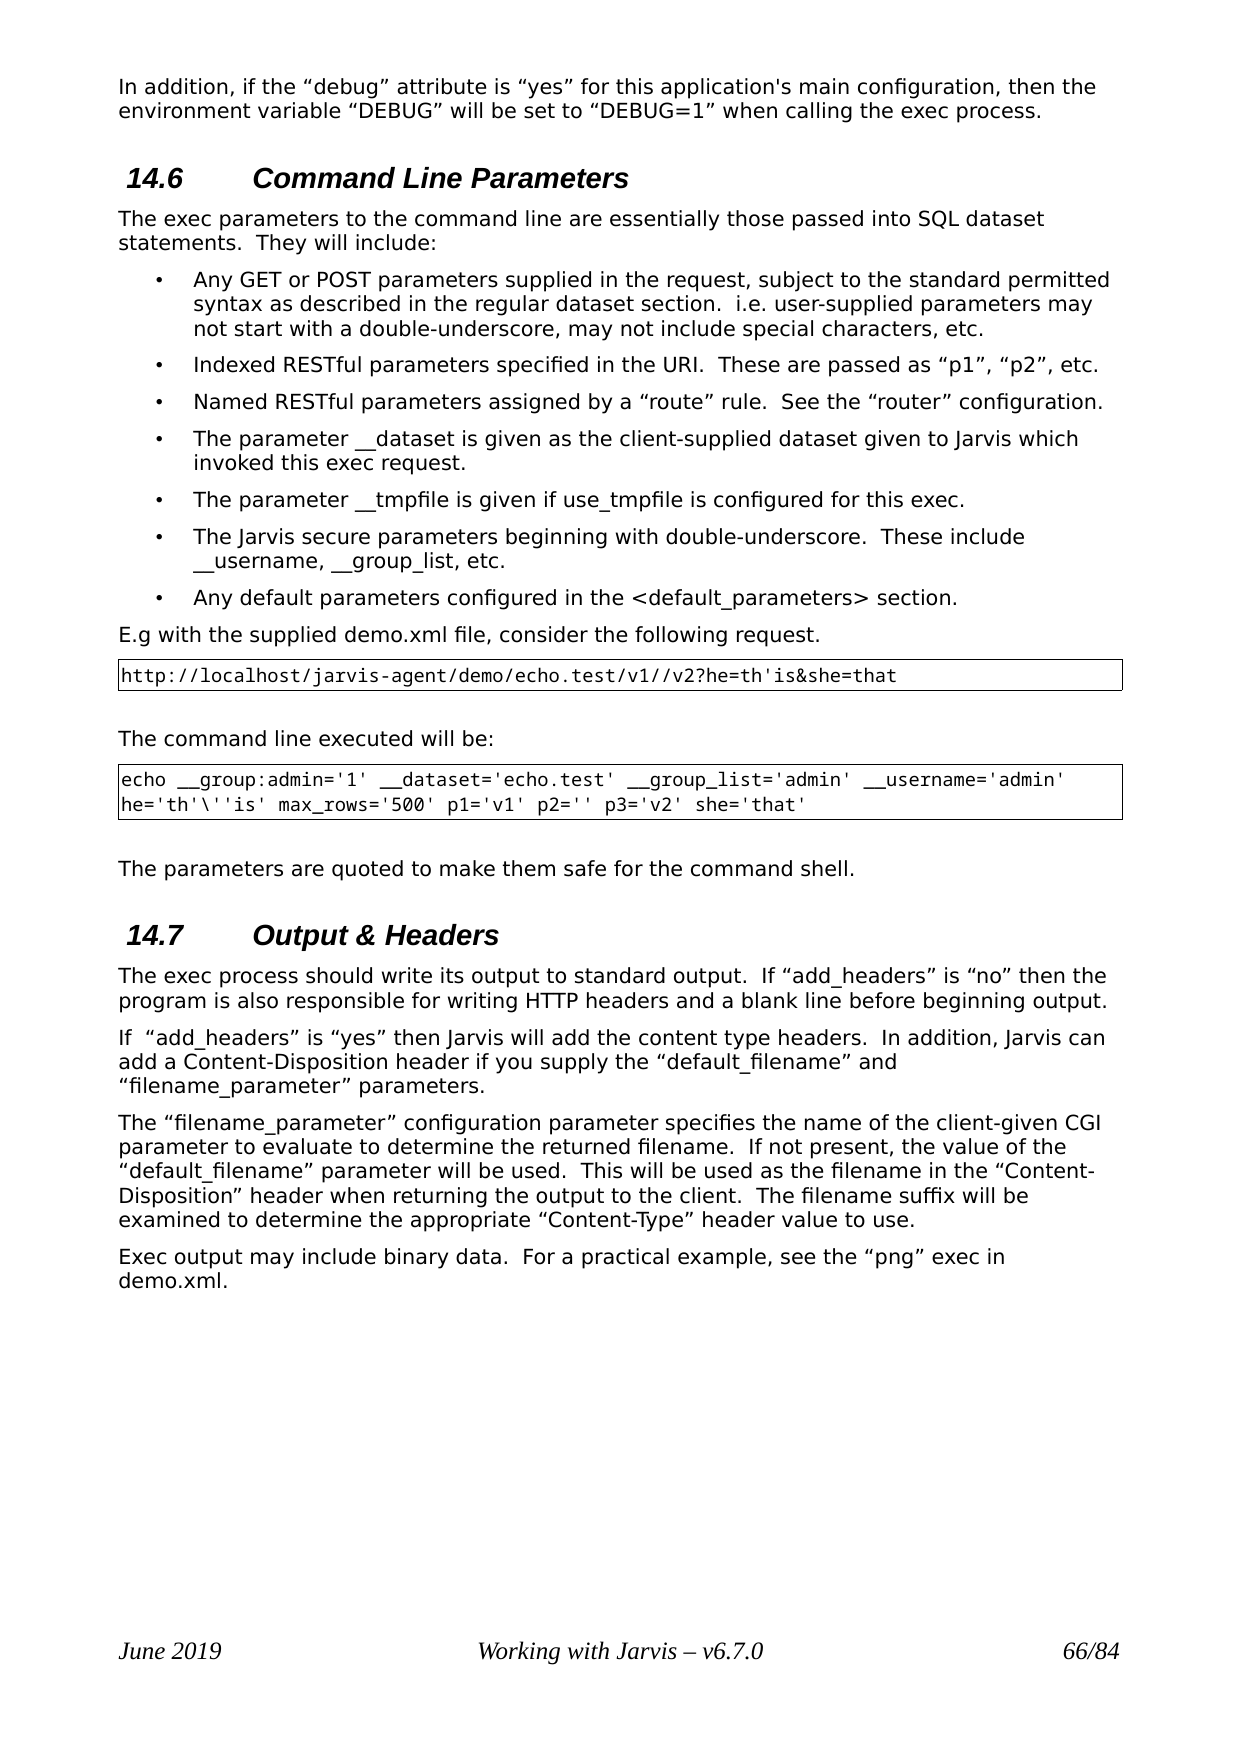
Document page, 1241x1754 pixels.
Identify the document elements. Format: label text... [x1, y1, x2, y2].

text http://localhost/jarvis-agent/demo/echo.test/v1//v2?he=th'is&she=that [119, 660, 1122, 690]
subtitle Output & Headers [118, 918, 1122, 952]
list The Jarvis secure parameters beginning with double-underscore. These include __username, __group_list, etc. [156, 525, 1122, 573]
text In addition, if the “debug” attribute is “yes” for this application's main configuration, then the environment variable “DEBUG” will be set to “DEBUG=1” when calling the exec process. [118, 75, 1122, 123]
text echo __group:admin='1' __dataset='echo.test' __group_list='admin' __username='admin' he='th'\''is' max_rows='500' p1='v1' p2='' p3='v2' she='that' [119, 765, 1122, 819]
list Indexed RESTful parameters specified in the URI. These are passed as “p1”, “p2”, etc. [156, 353, 1122, 378]
list Any GET or POST parameters supplied in the request, subject to the standard permitted syntax as described in the regular dataset section. i.e. user-supplied parameters may not start with a double-underscore, may not include special characters, etc. [156, 268, 1122, 341]
text E.g with the supplied demo.xml file, consider the following request. [118, 623, 1122, 647]
list The parameter __tmpfile is given if use_tmpfile is configured for this exec. [156, 488, 1122, 512]
subtitle Command Line Parameters [118, 161, 1122, 194]
list Named RESTful parameters assigned by a “route” rule. See the “router” configuration. [156, 390, 1122, 414]
text The parameters are quoted to make them safe for the command shell. [118, 857, 1122, 881]
text The exec parameters to the command line are essentially those passed into SQL dataset statements. They will include: [118, 207, 1122, 256]
text The “filename_parameter” configuration parameter specifies the name of the client-given CGI parameter to evaluate to determine the returned filename. If not present, the value of the “default_filename” parameter will be used. This will be used as the filename in the “Content-Disposition” header when returning the output to the client. The filename suffix will be examined to determine the appropriate “Content-Type” header value to use. [118, 1111, 1122, 1232]
list Any default parameters configured in the <default_parameters> section. [156, 586, 1122, 610]
list The parameter __dataset is given as the client-supplied dataset given to Jarvis which invoked this exec request. [156, 427, 1122, 476]
text If “add_headers” is “yes” then Jarvis will add the content type headers. In addition, Jarvis can add a Content-Disposition header if you supply the “default_filename” and “filename_parameter” parameters. [118, 1026, 1122, 1098]
text The exec process should write its output to standard output. If “add_headers” is “no” then the program is also responsible for writing HTTP headers and a blank line before beginning output. [118, 964, 1122, 1013]
text Exec output may include binary data. For a practical example, see the “png” exec in demo.xml. [118, 1245, 1122, 1293]
text The command line executed will be: [118, 727, 1122, 751]
